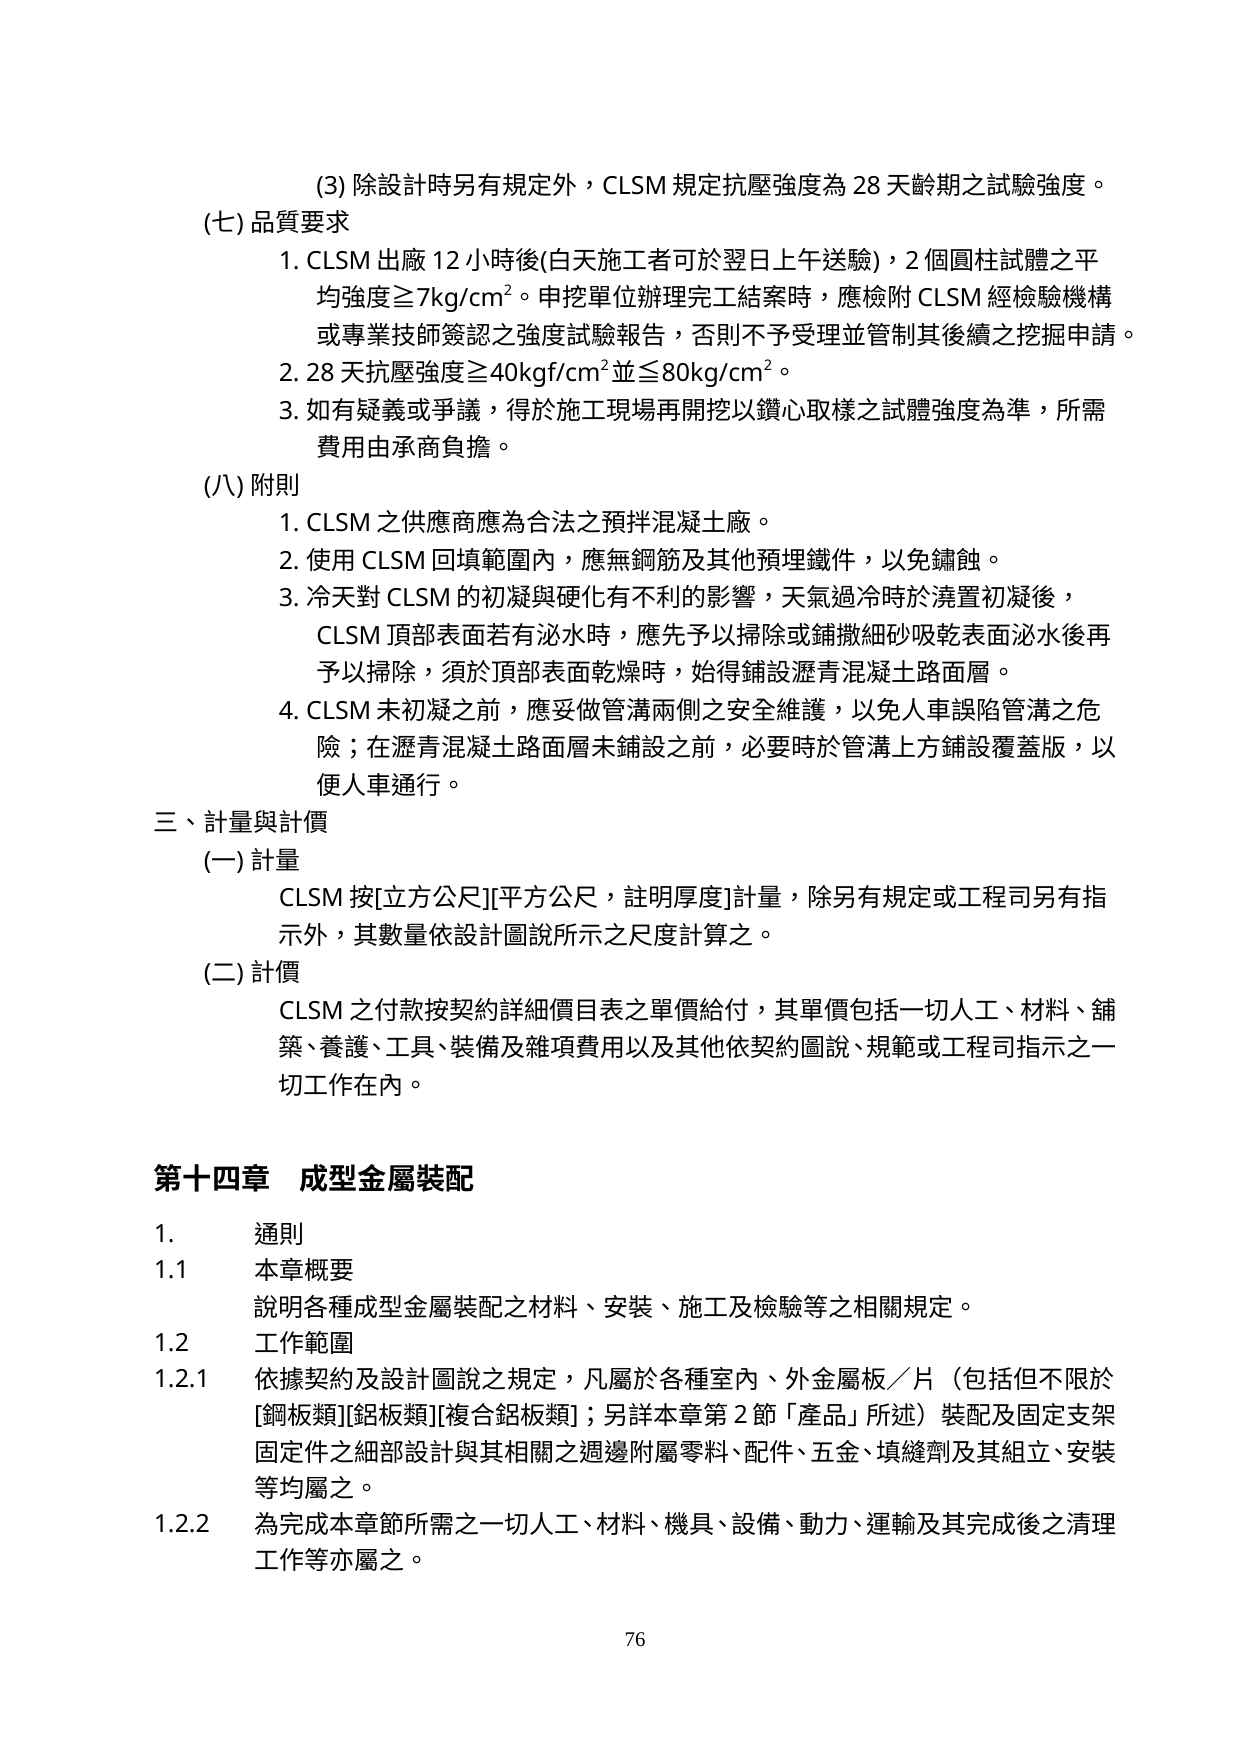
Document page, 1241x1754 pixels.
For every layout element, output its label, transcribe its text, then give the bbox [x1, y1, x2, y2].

text CLSM按[立方公尺][平方公尺，註明厚度]計量，除另有規定或工程司另有指示外，其數量依設計圖說所示之尺度計算之。 [278, 877, 1116, 952]
text 1. CLSM出廠12小時後(白天施工者可於翌日上午送驗)，2個圓柱試體之平均強度≧7kg/cm2。申挖單位辦理完工結案時，應檢附CLSM經檢驗機構或專業技師簽認之強度試驗報告，否則不予受理並管制其後續之挖掘申請。 [278, 239, 1116, 352]
text 1. 通則 [153, 1214, 1116, 1251]
text CLSM之付款按契約詳細價目表之單價給付，其單價包括一切人工、材料、舖築、養護、工具、裝備及雜項費用以及其他依契約圖說、規範或工程司指示之一切工作在內。 [278, 989, 1116, 1102]
text 3. 如有疑義或爭議，得於施工現場再開挖以鑽心取樣之試體強度為準，所需費用由承商負擔。 [278, 389, 1116, 464]
text 1.2 工作範圍 [153, 1323, 1116, 1359]
text 1.1 本章概要 [153, 1251, 1116, 1287]
text 三、計量與計價 [153, 802, 1116, 839]
text 1.2.1 依據契約及設計圖說之規定，凡屬於各種室內、外金屬板／片（包括但不限於[鋼板類][鋁板類][複合鋁板類]；另詳本章第2節「產品」所述）裝配及固定支架、固定件之細部設計與其相關之週邊附屬零料、配件、五金、填縫劑及其組立、安裝等均屬之。 [153, 1359, 1116, 1504]
text (七) 品質要求 [203, 202, 1116, 239]
text (二) 計價 [203, 952, 1116, 989]
text 1. CLSM之供應商應為合法之預拌混凝土廠。 [278, 502, 1116, 539]
text (八) 附則 [203, 464, 1116, 502]
text 1.2.2 為完成本章節所需之一切人工、材料、機具、設備、動力、運輸及其完成後之清理工作等亦屬之。 [153, 1504, 1116, 1577]
text 說明各種成型金屬裝配之材料、安裝、施工及檢驗等之相關規定。 [253, 1287, 1116, 1323]
text (3) 除設計時另有規定外，CLSM規定抗壓強度為28天齡期之試驗強度。 [316, 164, 1116, 202]
text (一) 計量 [203, 839, 1116, 877]
text 第十四章 成型金屬裝配 [153, 1139, 1116, 1214]
text 2. 28天抗壓強度≧40kgf/cm2並≦80kg/cm2。 [278, 352, 1116, 389]
text 2. 使用CLSM回填範圍內，應無鋼筋及其他預埋鐵件，以免鏽蝕。 [278, 539, 1116, 577]
text 4. CLSM未初凝之前，應妥做管溝兩側之安全維護，以免人車誤陷管溝之危險；在瀝青混凝土路面層未鋪設之前，必要時於管溝上方鋪設覆蓋版，以便人車通行。 [278, 689, 1116, 802]
text 3. 冷天對CLSM的初凝與硬化有不利的影響，天氣過冷時於澆置初凝後， CLSM頂部表面若有泌水時，應先予以掃除或鋪撒細砂吸乾表面泌水後再予以掃除，須於頂部表面乾燥時，始得鋪設瀝青混凝土路面層。 [278, 577, 1116, 689]
